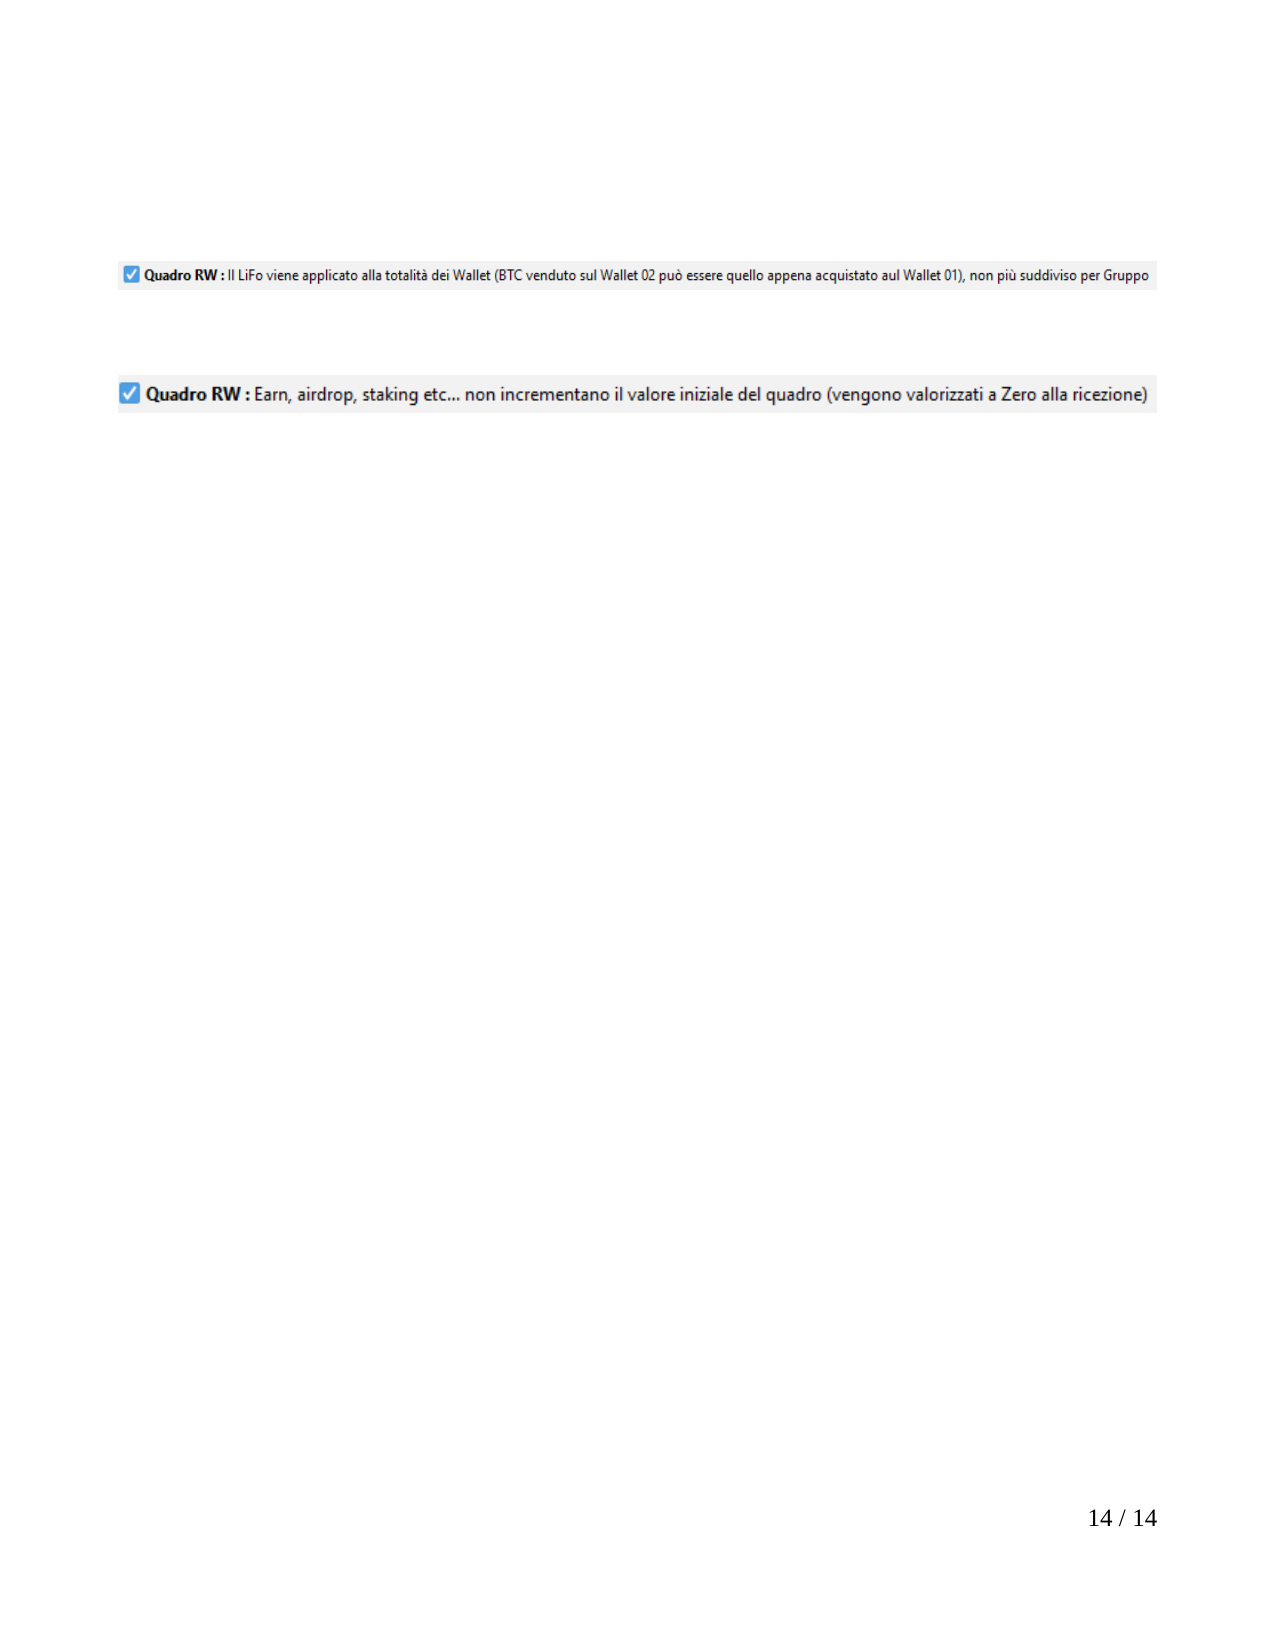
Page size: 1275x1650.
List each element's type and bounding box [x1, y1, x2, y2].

picture [118, 261, 1157, 290]
picture [118, 375, 1157, 413]
